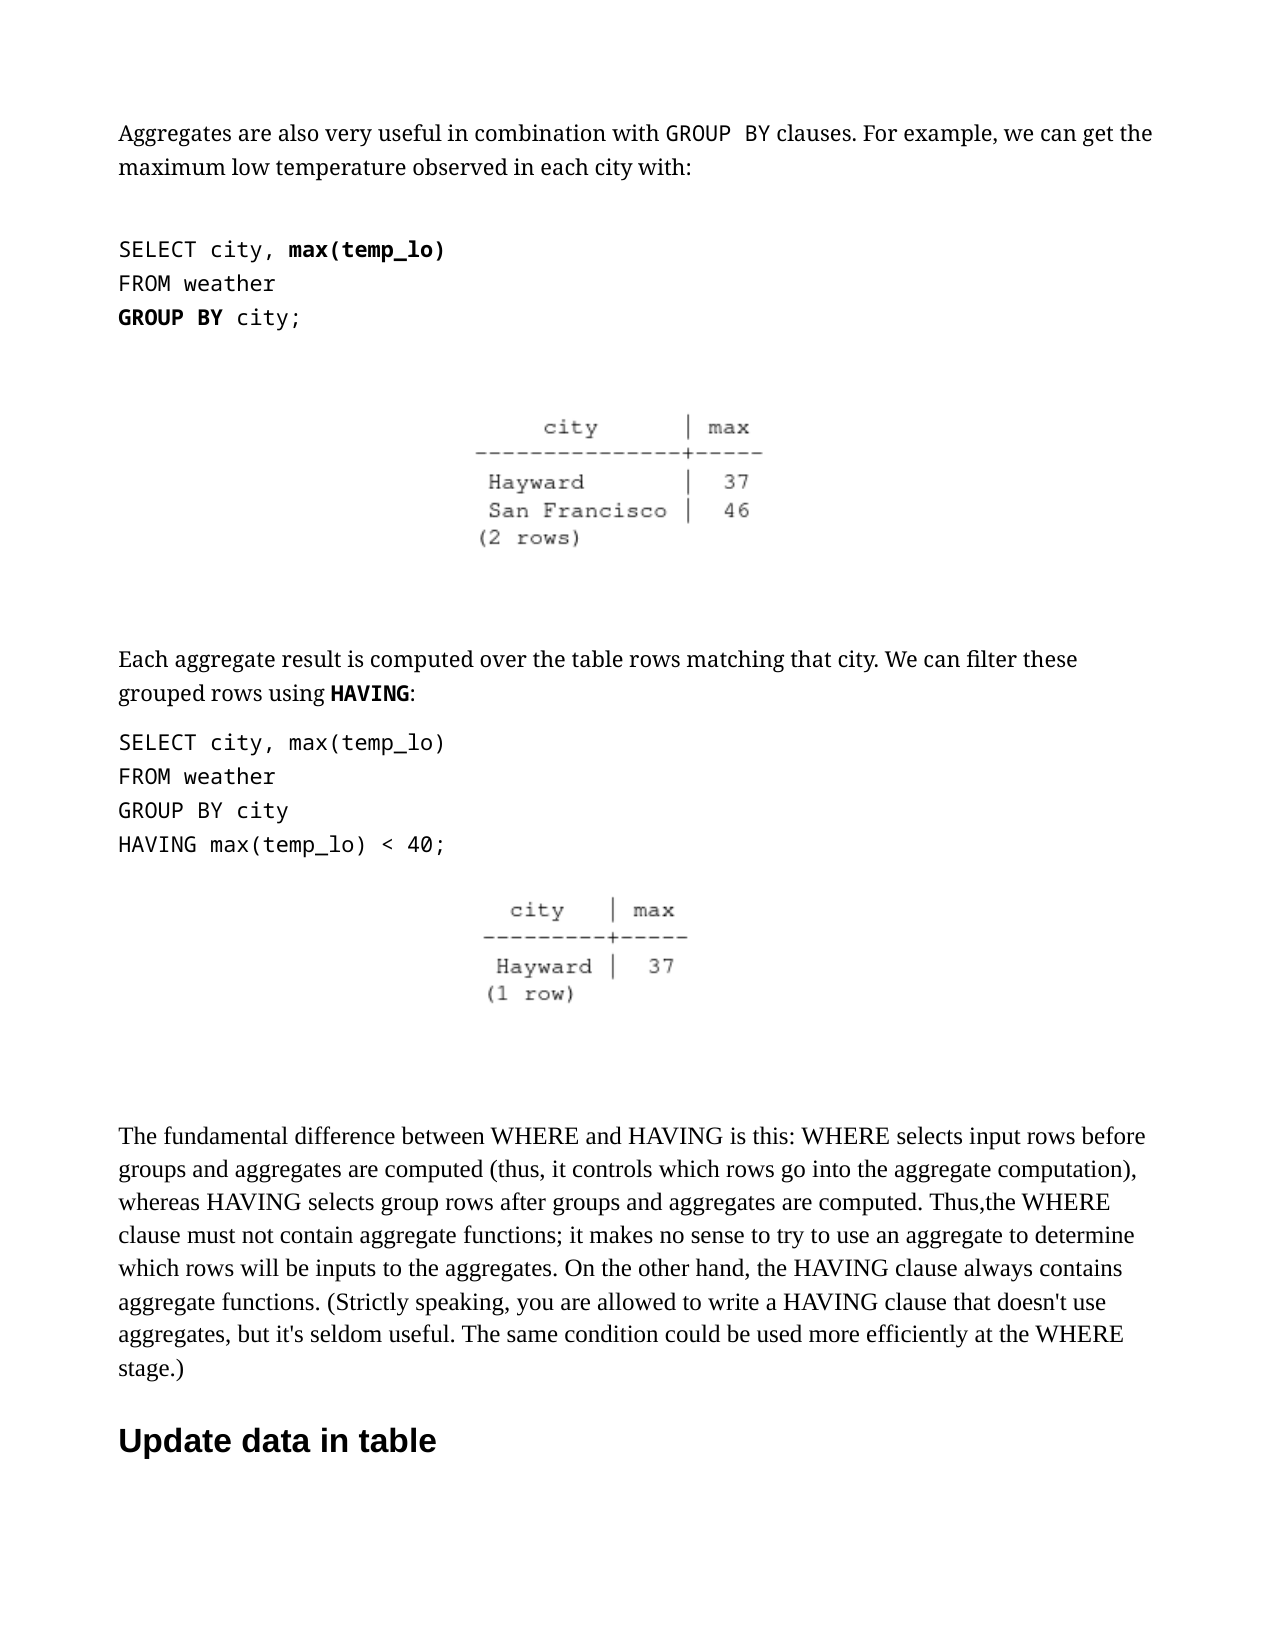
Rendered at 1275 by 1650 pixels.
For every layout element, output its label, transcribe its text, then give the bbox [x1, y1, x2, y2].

text The fundamental difference between WHERE and HAVING is this: WHERE selects input rows before groups and aggregates are computed (thus, it controls which rows go into the aggregate computation), whereas HAVING selects group rows after groups and aggregates are computed. Thus,the WHERE clause must not contain aggregate functions; it makes no sense to try to use an aggregate to determine which rows will be inputs to the aggregates. On the other hand, the HAVING clause always contains aggregate functions. (Strictly speaking, you are allowed to write a HAVING clause that doesn't use aggregates, but it's seldom useful. The same condition could be used more efficiently at the WHERE stage.) [118, 1121, 1157, 1381]
text SELECT city, max(temp_lo) FROM weather GROUP BY city; [118, 234, 1157, 332]
text SELECT city, max(temp_lo) FROM weather GROUP BY city HAVING max(temp_lo) < 40; [118, 726, 1157, 859]
text Each aggregate result is computed over the table rows matching that city. We can filter these grouped rows using HAVING: [118, 643, 1157, 707]
subtitle Update data in table [118, 1421, 1157, 1460]
picture [448, 896, 783, 1027]
text Aggregates are also very useful in combination with GROUP BY clauses. For example, we can get the maximum low temperature observed in each city with: [118, 118, 1157, 215]
picture [462, 399, 813, 560]
